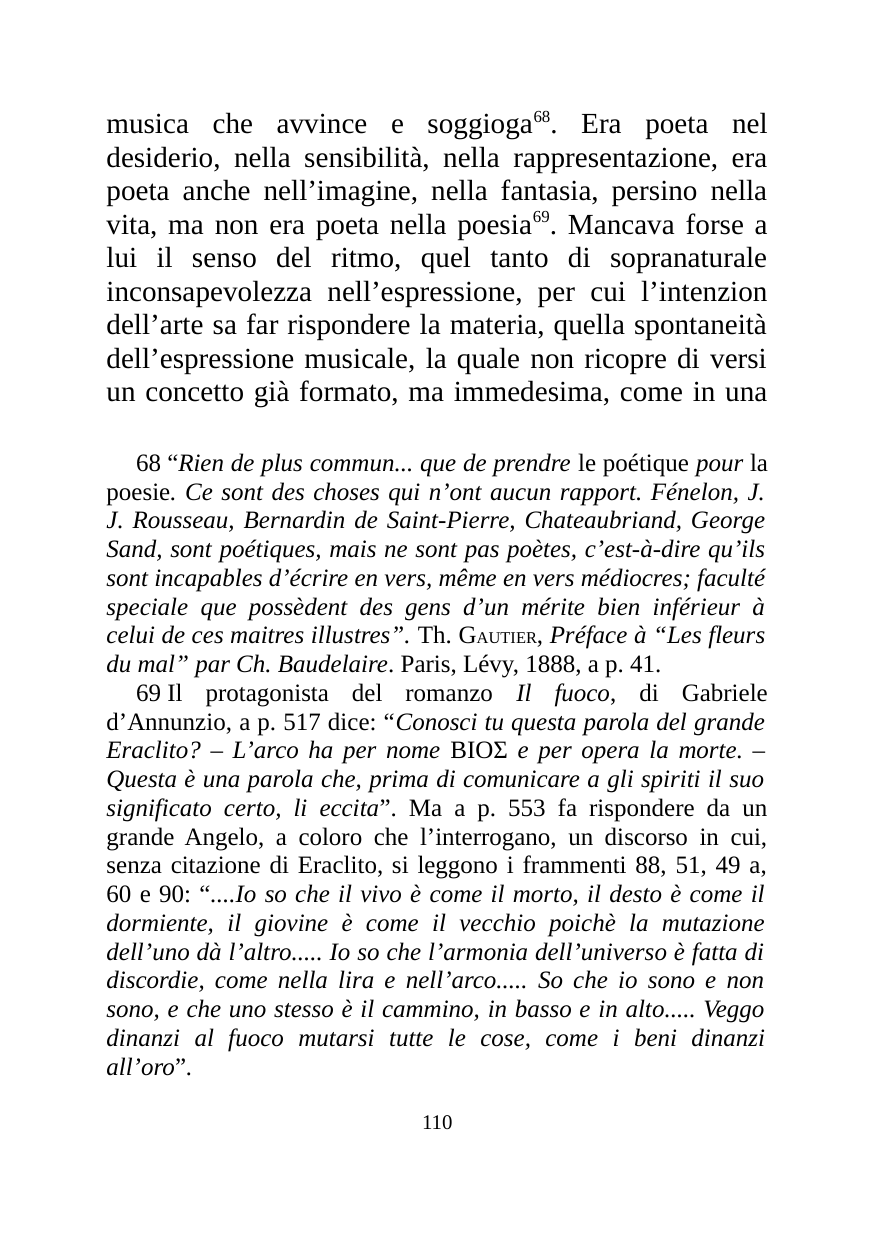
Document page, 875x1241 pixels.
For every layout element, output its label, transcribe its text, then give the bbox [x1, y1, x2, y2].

text musica che avvince e soggioga. Era poeta nel desiderio, nella sensibilità, nella rappresentazione, era poeta anche nell’imagine, nella fantasia, persino nella vita, ma non era poeta nella poesia. Mancava forse a lui il senso del ritmo, quel tanto di sopranaturale inconsapevolezza nell’espressione, per cui l’intenzion dell’arte sa far rispondere la materia, quella spontaneità dell’espressione musicale, la quale non ricopre di versi un concetto già formato, ma immedesima, come in una [106, 106, 768, 408]
text Il protagonista del romanzo Il fuoco, di Gabriele d’Annunzio, a p. 517 dice: “Conosci tu questa parola del grande Eraclito? – L’arco ha per nome ΒΙΟΣ e per opera la morte. – Questa è una parola che, prima di comunicare a gli spiriti il suo significato certo, li eccita”. Ma a p. 553 fa rispondere da un grande Angelo, a coloro che l’interrogano, un discorso in cui, senza citazione di Eraclito, si leggono i frammenti 88, 51, 49 a, 60 e 90: “....Io so che il vivo è come il morto, il desto è come il dormiente, il giovine è come il vecchio poichè la mutazione dell’uno dà l’altro..... Io so che l’armonia dell’universo è fatta di discordie, come nella lira e nell’arco..... So che io sono e non sono, e che uno stesso è il cammino, in basso e in alto..... Veggo dinanzi al fuoco mutarsi tutte le cose, come i beni dinanzi all’oro”. [106, 678, 768, 1080]
text “Rien de plus commun... que de prendre le poétique pour la poesie. Ce sont des choses qui n’ont aucun rapport. Fénelon, J. J. Rousseau, Bernardin de Saint-Pierre, Chateaubriand, George Sand, sont poétiques, mais ne sont pas poètes, c’est-à-dire qu’ils sont incapables d’écrire en vers, même en vers médiocres; faculté speciale que possèdent des gens d’un mérite bien inférieur à celui de ces maitres illustres”. Th. Gautier, Préface à “Les fleurs du mal” par Ch. Baudelaire. Paris, Lévy, 1888, a p. 41. [106, 448, 768, 678]
